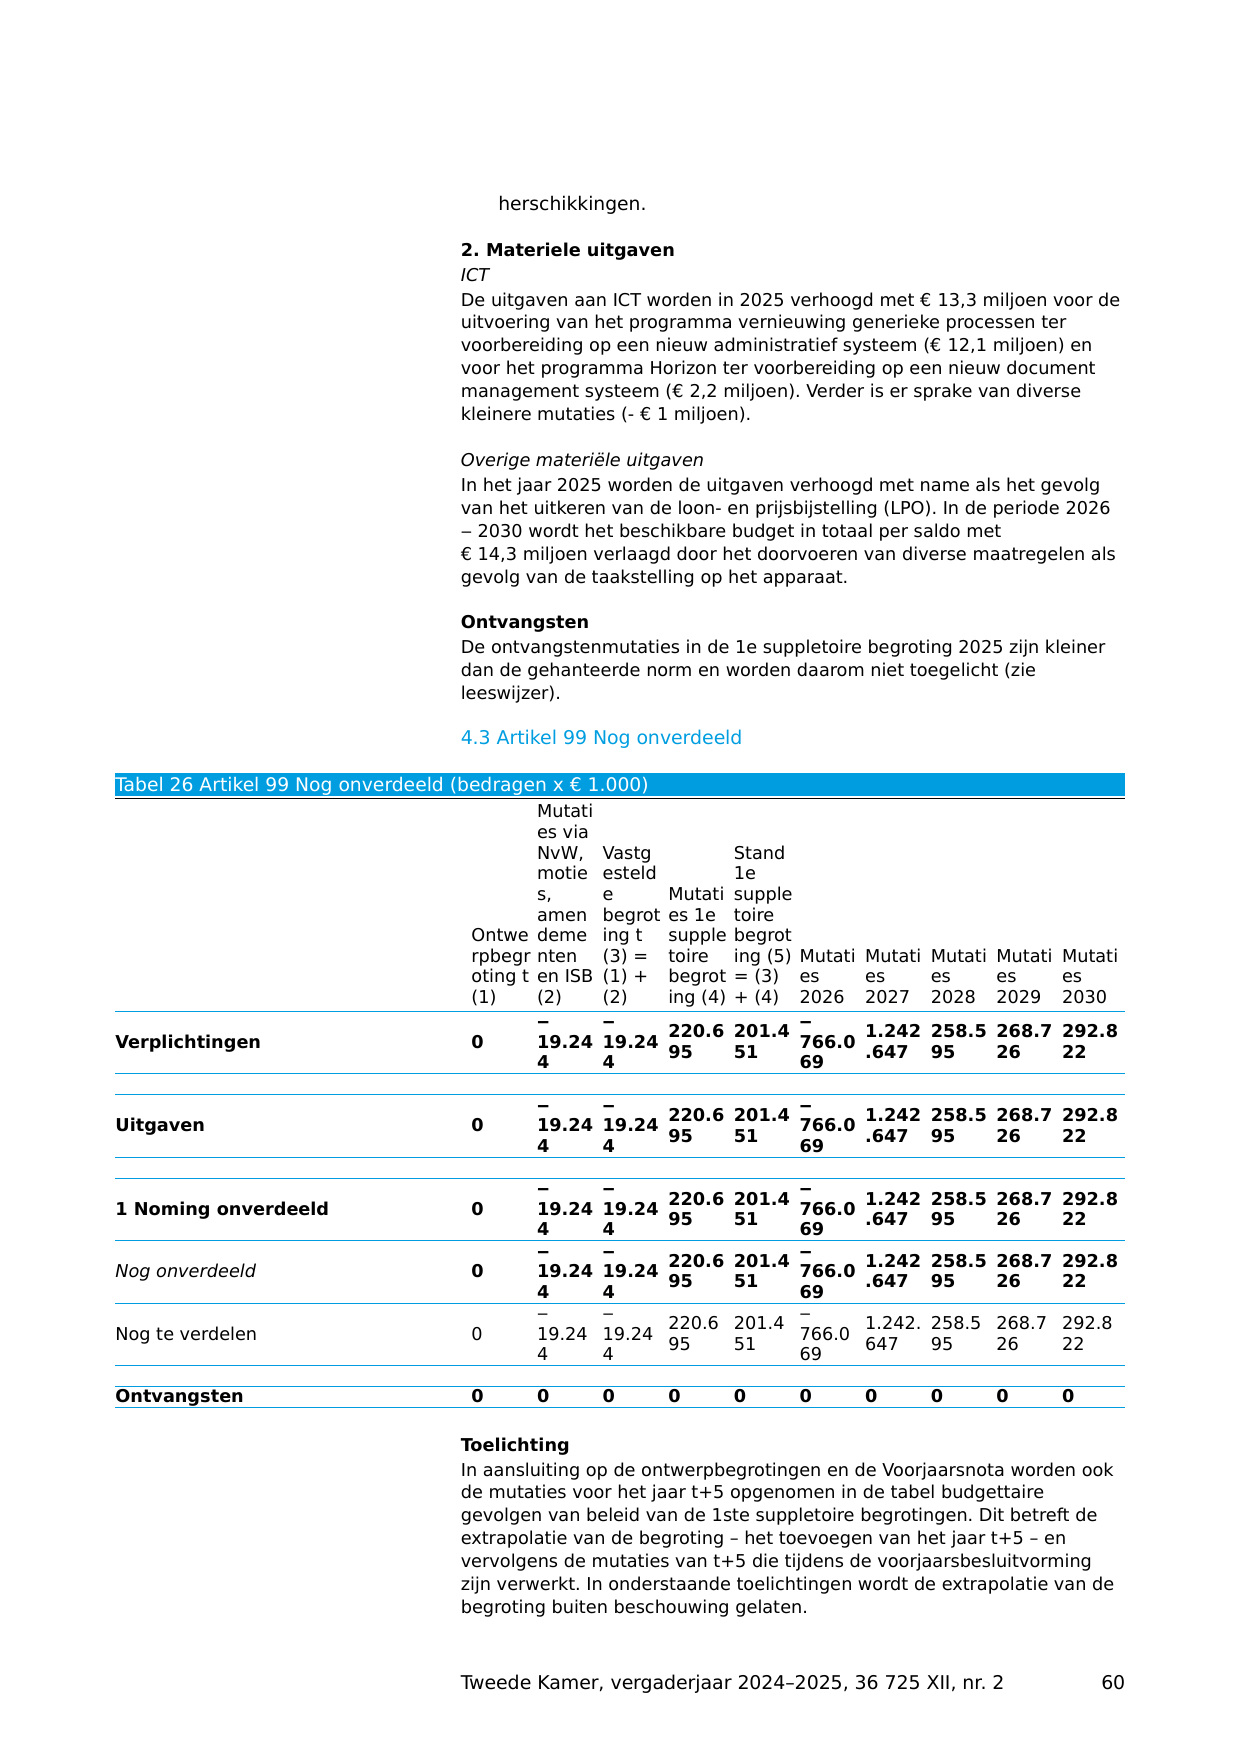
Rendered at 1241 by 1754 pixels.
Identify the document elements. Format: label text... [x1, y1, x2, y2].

table_cell 0 [468, 1241, 534, 1302]
table_cell 0 [468, 1304, 534, 1365]
table_cell 220.695 [665, 1095, 731, 1156]
table_cell 268.726 [993, 1304, 1059, 1365]
table_cell Mutaties 2027 [862, 799, 928, 1011]
table_cell 1 Noming onverdeeld [115, 1179, 468, 1240]
table_cell 0 [468, 1012, 534, 1073]
table_cell Mutaties 2029 [993, 799, 1059, 1011]
table_cell Vastgestelde begroting t (3) = (1) + (2) [600, 799, 665, 1011]
table_cell [928, 1158, 993, 1178]
table_cell 1.242.647 [862, 1012, 928, 1073]
table_cell ‒ 766.069 [796, 1179, 862, 1240]
table_cell 220.695 [665, 1012, 731, 1073]
table_cell [796, 1074, 862, 1094]
table_cell [928, 1074, 993, 1094]
table_cell [115, 1158, 468, 1178]
text 2. Materiele uitgaven [461, 238, 1125, 261]
table_cell 268.726 [993, 1241, 1059, 1302]
table_cell 0 [468, 1179, 534, 1240]
table_cell 201.451 [731, 1095, 796, 1156]
table_cell [862, 1158, 928, 1178]
table_cell Mutaties 2026 [796, 799, 862, 1011]
table_cell 292.822 [1059, 1304, 1125, 1365]
table_cell ‒ 19.244 [534, 1304, 599, 1365]
table_cell 220.695 [665, 1179, 731, 1240]
table_cell [796, 1366, 862, 1386]
table_cell 201.451 [731, 1304, 796, 1365]
text In aansluiting op de ontwerpbegrotingen en de Voorjaarsnota worden ook de mutaties voor het jaar t+5 opgenomen in de tabel budgettaire gevolgen van beleid van de 1ste suppletoire begrotingen. Dit betreft de extrapolatie van de begroting – het toevoegen van het jaar t+5 – en vervolgens de mutaties van t+5 die tĳdens de voorjaarsbesluitvorming zĳn verwerkt. In onderstaande toelichtingen wordt de extrapolatie van de begroting buiten beschouwing gelaten. [461, 1458, 1125, 1618]
table_cell ‒ 19.244 [600, 1179, 665, 1240]
table_cell ‒ 766.069 [796, 1241, 862, 1302]
table_cell 0 [928, 1387, 993, 1407]
table_cell [993, 1366, 1059, 1386]
table_cell ‒ 766.069 [796, 1012, 862, 1073]
table_cell 0 [534, 1387, 599, 1407]
table_cell [993, 1158, 1059, 1178]
text De ontvangstenmutaties in de 1e suppletoire begroting 2025 zijn kleiner dan de gehanteerde norm en worden daarom niet toegelicht (zie leeswijzer). [461, 636, 1125, 704]
table_cell [468, 1074, 534, 1094]
table_cell [796, 1158, 862, 1178]
table_cell 201.451 [731, 1241, 796, 1302]
table_cell 201.451 [731, 1012, 796, 1073]
table_cell Mutaties via NvW, moties, amendementen en ISB (2) [534, 799, 599, 1011]
table_cell 0 [862, 1387, 928, 1407]
table_cell [468, 1158, 534, 1178]
table_cell Nog te verdelen [115, 1304, 468, 1365]
table_cell 292.822 [1059, 1012, 1125, 1073]
table_cell 268.726 [993, 1095, 1059, 1156]
table_cell 258.595 [928, 1012, 993, 1073]
table_cell Verplichtingen [115, 1012, 468, 1073]
table_cell 258.595 [928, 1095, 993, 1156]
table_cell 0 [665, 1387, 731, 1407]
table_cell ‒ 19.244 [534, 1179, 599, 1240]
table_cell 292.822 [1059, 1095, 1125, 1156]
table_cell [731, 1366, 796, 1386]
table_cell 0 [600, 1387, 665, 1407]
table_cell [600, 1158, 665, 1178]
table_cell [600, 1366, 665, 1386]
table_cell 292.822 [1059, 1179, 1125, 1240]
table_cell [862, 1074, 928, 1094]
table_cell 220.695 [665, 1304, 731, 1365]
table_cell [731, 1074, 796, 1094]
table_cell 258.595 [928, 1304, 993, 1365]
table_cell 220.695 [665, 1241, 731, 1302]
table_cell [534, 1158, 599, 1178]
text In het jaar 2025 worden de uitgaven verhoogd met name als het gevolg van het uitkeren van de loon- en prijsbijstelling (LPO). In de periode 2026 ‒ 2030 wordt het beschikbare budget in totaal per saldo met € 14,3 miljoen verlaagd door het doorvoeren van diverse maatregelen als gevolg van de taakstelling op het apparaat. [461, 473, 1125, 588]
table_cell [1059, 1158, 1125, 1178]
table_cell 0 [468, 1387, 534, 1407]
text ICT [461, 263, 1125, 286]
table_cell [1059, 1366, 1125, 1386]
text Ontvangsten [461, 611, 1125, 633]
table_cell ‒ 19.244 [534, 1012, 599, 1073]
table_cell 1.242.647 [862, 1304, 928, 1365]
table_cell [534, 1366, 599, 1386]
table_cell 201.451 [731, 1179, 796, 1240]
table_cell [468, 1366, 534, 1386]
table_cell Ontvangsten [115, 1387, 468, 1407]
table_cell [534, 1074, 599, 1094]
table_cell [862, 1366, 928, 1386]
table_cell [665, 1074, 731, 1094]
table_cell [1059, 1074, 1125, 1094]
table_cell [665, 1158, 731, 1178]
table_cell [115, 1074, 468, 1094]
table_cell [928, 1366, 993, 1386]
table_cell ‒ 766.069 [796, 1304, 862, 1365]
table_cell [993, 1074, 1059, 1094]
table_cell ‒ 19.244 [600, 1012, 665, 1073]
text Overige materiële uitgaven [461, 448, 1125, 471]
table_cell 268.726 [993, 1179, 1059, 1240]
table_cell 0 [468, 1095, 534, 1156]
table_cell Nog onverdeeld [115, 1241, 468, 1302]
title 4.3 Artikel 99 Nog onverdeeld [461, 727, 1125, 749]
table_cell [115, 799, 468, 1011]
table_cell 1.242.647 [862, 1095, 928, 1156]
table_cell 258.595 [928, 1179, 993, 1240]
table_cell [600, 1074, 665, 1094]
table_cell Stand 1e suppletoire begroting (5) = (3) + (4) [731, 799, 796, 1011]
table_cell 258.595 [928, 1241, 993, 1302]
table_cell ‒ 19.244 [534, 1095, 599, 1156]
table_cell 0 [796, 1387, 862, 1407]
table_cell ‒ 19.244 [600, 1095, 665, 1156]
list herschikkingen. [461, 191, 1125, 216]
table_cell ‒ 766.069 [796, 1095, 862, 1156]
table_cell 292.822 [1059, 1241, 1125, 1302]
text De uitgaven aan ICT worden in 2025 verhoogd met € 13,3 miljoen voor de uitvoering van het programma vernieuwing generieke processen ter voorbereiding op een nieuw administratief systeem (€ 12,1 miljoen) en voor het programma Horizon ter voorbereiding op een nieuw document management systeem (€ 2,2 miljoen). Verder is er sprake van diverse kleinere mutaties (- € 1 miljoen). [461, 288, 1125, 425]
table_cell ‒ 19.244 [600, 1241, 665, 1302]
table_cell ‒ 19.244 [534, 1241, 599, 1302]
table_cell Mutaties 2030 [1059, 799, 1125, 1011]
table_cell 1.242.647 [862, 1179, 928, 1240]
table_cell ‒ 19.244 [600, 1304, 665, 1365]
table_cell Ontwerpbegroting t (1) [468, 799, 534, 1011]
table_cell [115, 1366, 468, 1386]
table_cell [731, 1158, 796, 1178]
table_cell [665, 1366, 731, 1386]
table_cell 268.726 [993, 1012, 1059, 1073]
table_cell 0 [1059, 1387, 1125, 1407]
text Toelichting [461, 1433, 1125, 1456]
table_cell Mutaties 2028 [928, 799, 993, 1011]
table_cell 1.242.647 [862, 1241, 928, 1302]
table_cell 0 [993, 1387, 1059, 1407]
table_cell 0 [731, 1387, 796, 1407]
table_cell Mutaties 1e suppletoire begroting (4) [665, 799, 731, 1011]
table_cell Uitgaven [115, 1095, 468, 1156]
